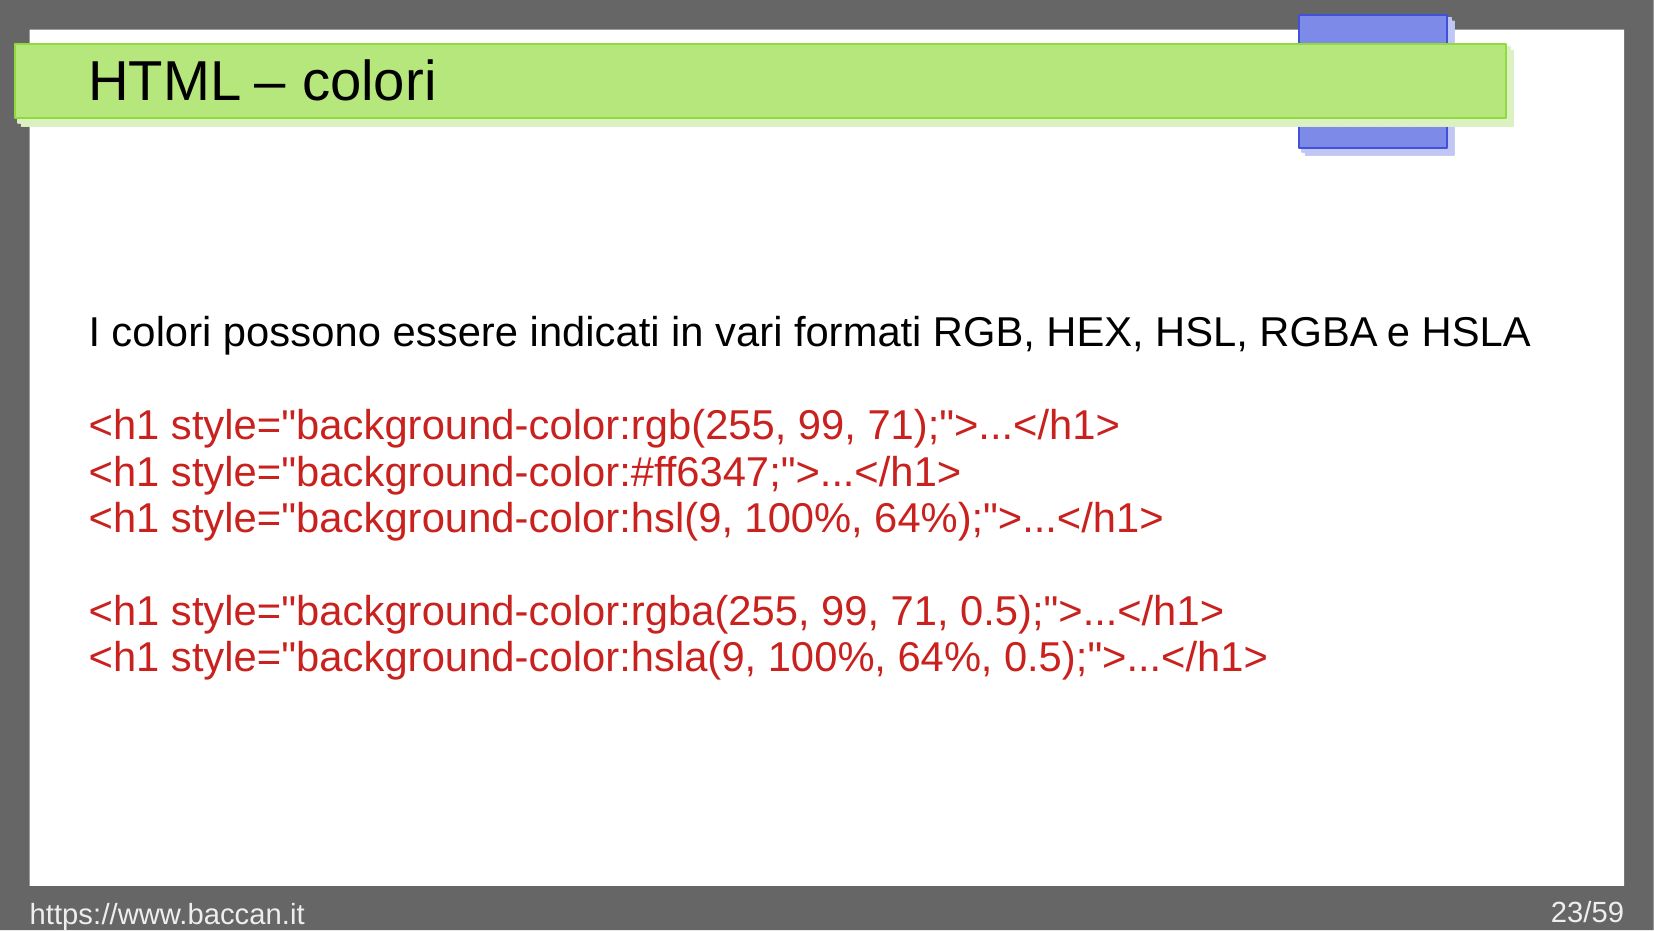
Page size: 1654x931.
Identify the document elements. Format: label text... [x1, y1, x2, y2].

text_box I colori possono essere indicati in vari formati RGB, HEX, HSL, RGBA e HSLA <h1 style="background-color:rgb(255, 99, 71);">...</h1> <h1 style="background-color:#ff6347;">...</h1> <h1 style="background-color:hsl(9, 100%, 64%);">...</h1> <h1 style="background-color:rgba(255, 99, 71, 0.5);">...</h1> <h1 style="background-color:hsla(9, 100%, 64%, 0.5);">...</h1> [88, 169, 1565, 821]
title HTML – colori [88, 44, 1506, 119]
